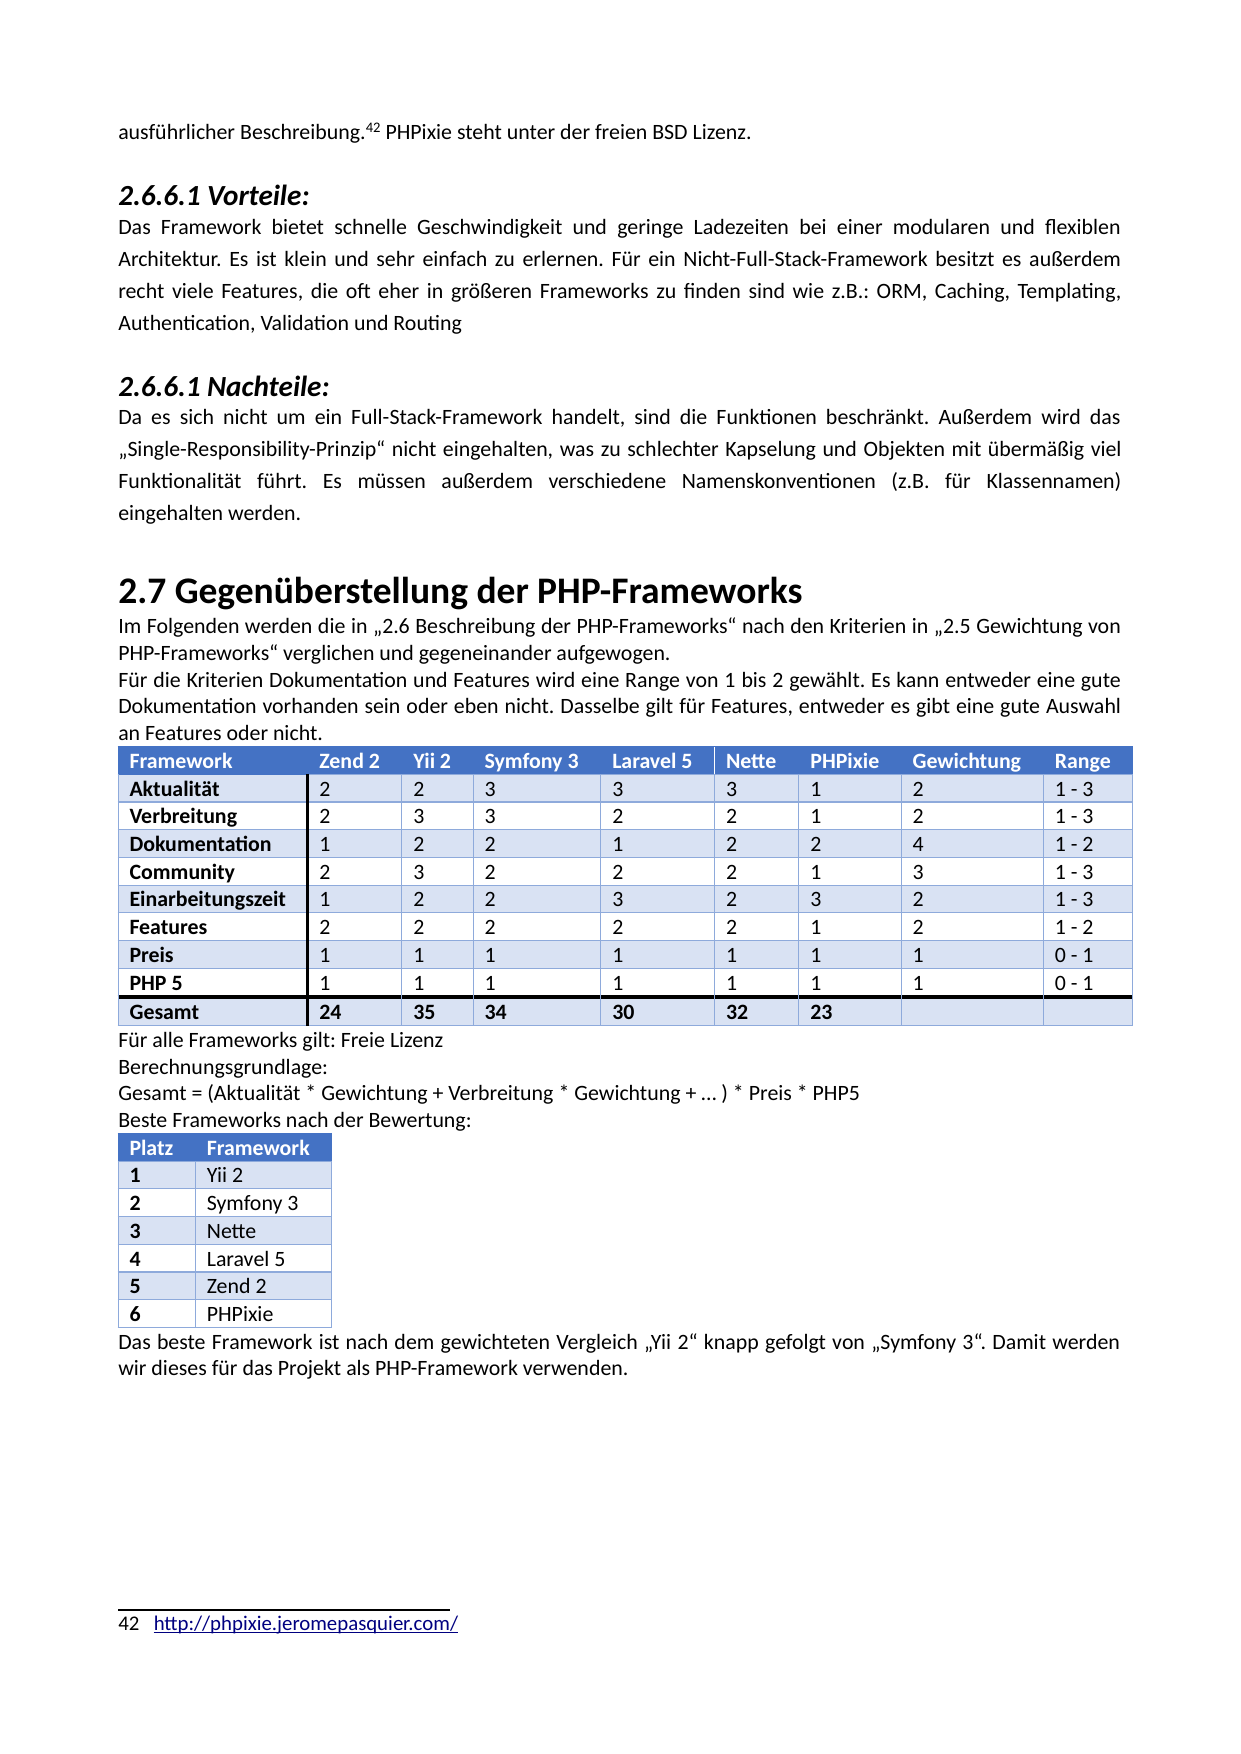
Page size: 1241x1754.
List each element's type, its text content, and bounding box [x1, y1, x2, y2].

table_cell PHP 5 [119, 969, 306, 995]
table_cell 1 [799, 858, 901, 884]
table_cell 2 [902, 886, 1043, 912]
table_cell 5 [119, 1273, 195, 1299]
table_cell 1 [402, 969, 473, 995]
table_cell 3 [601, 775, 714, 801]
table_cell 1 [902, 941, 1043, 968]
table_cell 2 [402, 886, 473, 912]
table_cell Symfony 3 [196, 1189, 331, 1216]
table_cell 2 [474, 913, 600, 940]
table_cell 1 [309, 969, 401, 995]
table_cell 3 [715, 775, 798, 801]
table_cell 2 [715, 886, 798, 912]
table_cell 2 [309, 803, 401, 829]
text Für die Kriterien Dokumentation und Features wird eine Range von 1 bis 2 gewählt. Es kann entweder eine gute Dokumentation vorhanden sein oder eben nicht. Dasselbe gilt für Features, entweder es gibt eine gute Auswahl an Features oder nicht. [118, 666, 1122, 746]
text Das beste Framework ist nach dem gewichteten Vergleich „Yii 2“ knapp gefolgt von „Symfony 3“. Damit werden wir dieses für das Projekt als PHP-Framework verwenden. [118, 1328, 1122, 1381]
table_header Gewichtung [901, 747, 1043, 774]
table_cell 3 [799, 886, 901, 912]
table_cell 4 [119, 1245, 195, 1271]
table_cell Yii 2 [196, 1162, 331, 1188]
text Gesamt = (Aktualität * Gewichtung + Verbreitung * Gewichtung + … ) * Preis * PHP5 [118, 1079, 1122, 1106]
text Das Framework bietet schnelle Geschwindigkeit und geringe Ladezeiten bei einer modularen und flexiblen Architektur. Es ist klein und sehr einfach zu erlernen. Für ein Nicht-Full-Stack-Framework besitzt es außerdem recht viele Features, die oft eher in größeren Frameworks zu finden sind wie z.B.: ORM, Caching, Templating, Authentication, Validation und Routing [118, 213, 1122, 335]
text Da es sich nicht um ein Full-Stack-Framework handelt, sind die Funktionen beschränkt. Außerdem wird das „Single-Responsibility-Prinzip“ nicht eingehalten, was zu schlechter Kapselung und Objekten mit übermäßig viel Funktionalität führt. Es müssen außerdem verschiedene Namenskonventionen (z.B. für Klassennamen) eingehalten werden. [118, 403, 1122, 526]
table_header Framework [195, 1134, 331, 1161]
table_cell Aktualität [119, 775, 306, 801]
table_cell 1 [601, 941, 714, 968]
table_cell 1 [601, 969, 714, 995]
text http://phpixie.jeromepasquier.com/ [118, 1610, 1122, 1636]
table_cell Preis [119, 941, 306, 968]
table_header Framework [119, 747, 308, 774]
table_cell 2 [474, 830, 600, 857]
table_cell 2 [601, 858, 714, 884]
table_cell 1 [715, 941, 798, 968]
table_cell 1 [799, 941, 901, 968]
table_cell [1044, 999, 1132, 1025]
table_cell 4 [902, 830, 1043, 857]
table_cell 32 [715, 999, 798, 1025]
table_cell Verbreitung [119, 803, 306, 829]
table_cell Nette [196, 1217, 331, 1244]
table_header Laravel 5 [601, 747, 714, 774]
table_cell 2 [402, 830, 473, 857]
table_header Zend 2 [308, 747, 402, 774]
table_cell Laravel 5 [196, 1245, 331, 1271]
table_cell 2 [715, 913, 798, 940]
table_cell 2 [474, 886, 600, 912]
subtitle 2.6.6.1 Vorteile: [118, 177, 1122, 213]
table_cell 1 [119, 1162, 195, 1188]
text Berechnungsgrundlage: [118, 1053, 1122, 1079]
table_cell 35 [402, 999, 473, 1025]
table_cell 2 [715, 858, 798, 884]
table_cell 2 [119, 1189, 195, 1216]
table_cell 0 - 1 [1044, 941, 1132, 968]
table_cell 1 - 3 [1044, 858, 1132, 884]
table_cell 2 [474, 858, 600, 884]
table_cell 2 [902, 775, 1043, 801]
table_cell 1 [601, 830, 714, 857]
table_cell 1 [309, 886, 401, 912]
text Für alle Frameworks gilt: Freie Lizenz [118, 1026, 1122, 1053]
table_cell 1 [799, 803, 901, 829]
table_cell 2 [902, 913, 1043, 940]
table_cell 6 [119, 1300, 195, 1327]
table_cell 2 [402, 913, 473, 940]
table_cell 1 [474, 941, 600, 968]
table_cell 2 [309, 858, 401, 884]
table_header Yii 2 [402, 747, 473, 774]
table_cell 2 [902, 803, 1043, 829]
table_cell 3 [902, 858, 1043, 884]
table_cell 1 [799, 775, 901, 801]
table_cell 1 - 2 [1044, 830, 1132, 857]
table_cell 1 - 2 [1044, 913, 1132, 940]
table_cell Gesamt [119, 999, 306, 1025]
subtitle 2.7 Gegenüberstellung der PHP-Frameworks [118, 567, 1122, 613]
table_cell 2 [715, 830, 798, 857]
table_cell Einarbeitungszeit [119, 886, 306, 912]
table_cell 1 - 3 [1044, 775, 1132, 801]
table_cell PHPixie [196, 1300, 331, 1327]
table_cell 1 [402, 941, 473, 968]
table_cell 1 [799, 913, 901, 940]
table_cell 2 [309, 775, 401, 801]
table_cell Dokumentation [119, 830, 306, 857]
table_cell 2 [799, 830, 901, 857]
table_cell 2 [715, 803, 798, 829]
table_header Symfony 3 [473, 747, 601, 774]
table_header Range [1043, 747, 1132, 774]
table_cell 3 [474, 775, 600, 801]
table_cell 1 - 3 [1044, 886, 1132, 912]
table_cell 2 [402, 775, 473, 801]
table_cell 30 [601, 999, 714, 1025]
subtitle 2.6.6.1 Nachteile: [118, 368, 1122, 403]
table_cell 3 [402, 803, 473, 829]
table_cell 24 [309, 999, 401, 1025]
table_cell 3 [119, 1217, 195, 1244]
table_cell 23 [799, 999, 901, 1025]
table_cell Features [119, 913, 306, 940]
table_cell 1 [799, 969, 901, 995]
table_cell 1 - 3 [1044, 803, 1132, 829]
text Beste Frameworks nach der Bewertung: [118, 1106, 1122, 1133]
table_cell [902, 999, 1043, 1025]
table_cell 0 - 1 [1044, 969, 1132, 995]
table_cell Zend 2 [196, 1273, 331, 1299]
table_header PHPixie [799, 747, 901, 774]
table_cell 1 [715, 969, 798, 995]
table_cell Community [119, 858, 306, 884]
table_header Nette [715, 747, 799, 774]
table_header Platz [119, 1134, 195, 1161]
table_cell 34 [474, 999, 600, 1025]
table_cell 2 [601, 913, 714, 940]
text ausführlicher Beschreibung. PHPixie steht unter der freien BSD Lizenz. [118, 118, 1122, 145]
table_cell 3 [601, 886, 714, 912]
table_cell 1 [309, 830, 401, 857]
table_cell 3 [474, 803, 600, 829]
text Im Folgenden werden die in „2.6 Beschreibung der PHP-Frameworks“ nach den Kriterien in „2.5 Gewichtung von PHP-Frameworks“ verglichen und gegeneinander aufgewogen. [118, 613, 1122, 666]
table_cell 1 [309, 941, 401, 968]
table_cell 1 [474, 969, 600, 995]
table_cell 2 [601, 803, 714, 829]
table_cell 1 [902, 969, 1043, 995]
table_cell 3 [402, 858, 473, 884]
table_cell 2 [309, 913, 401, 940]
